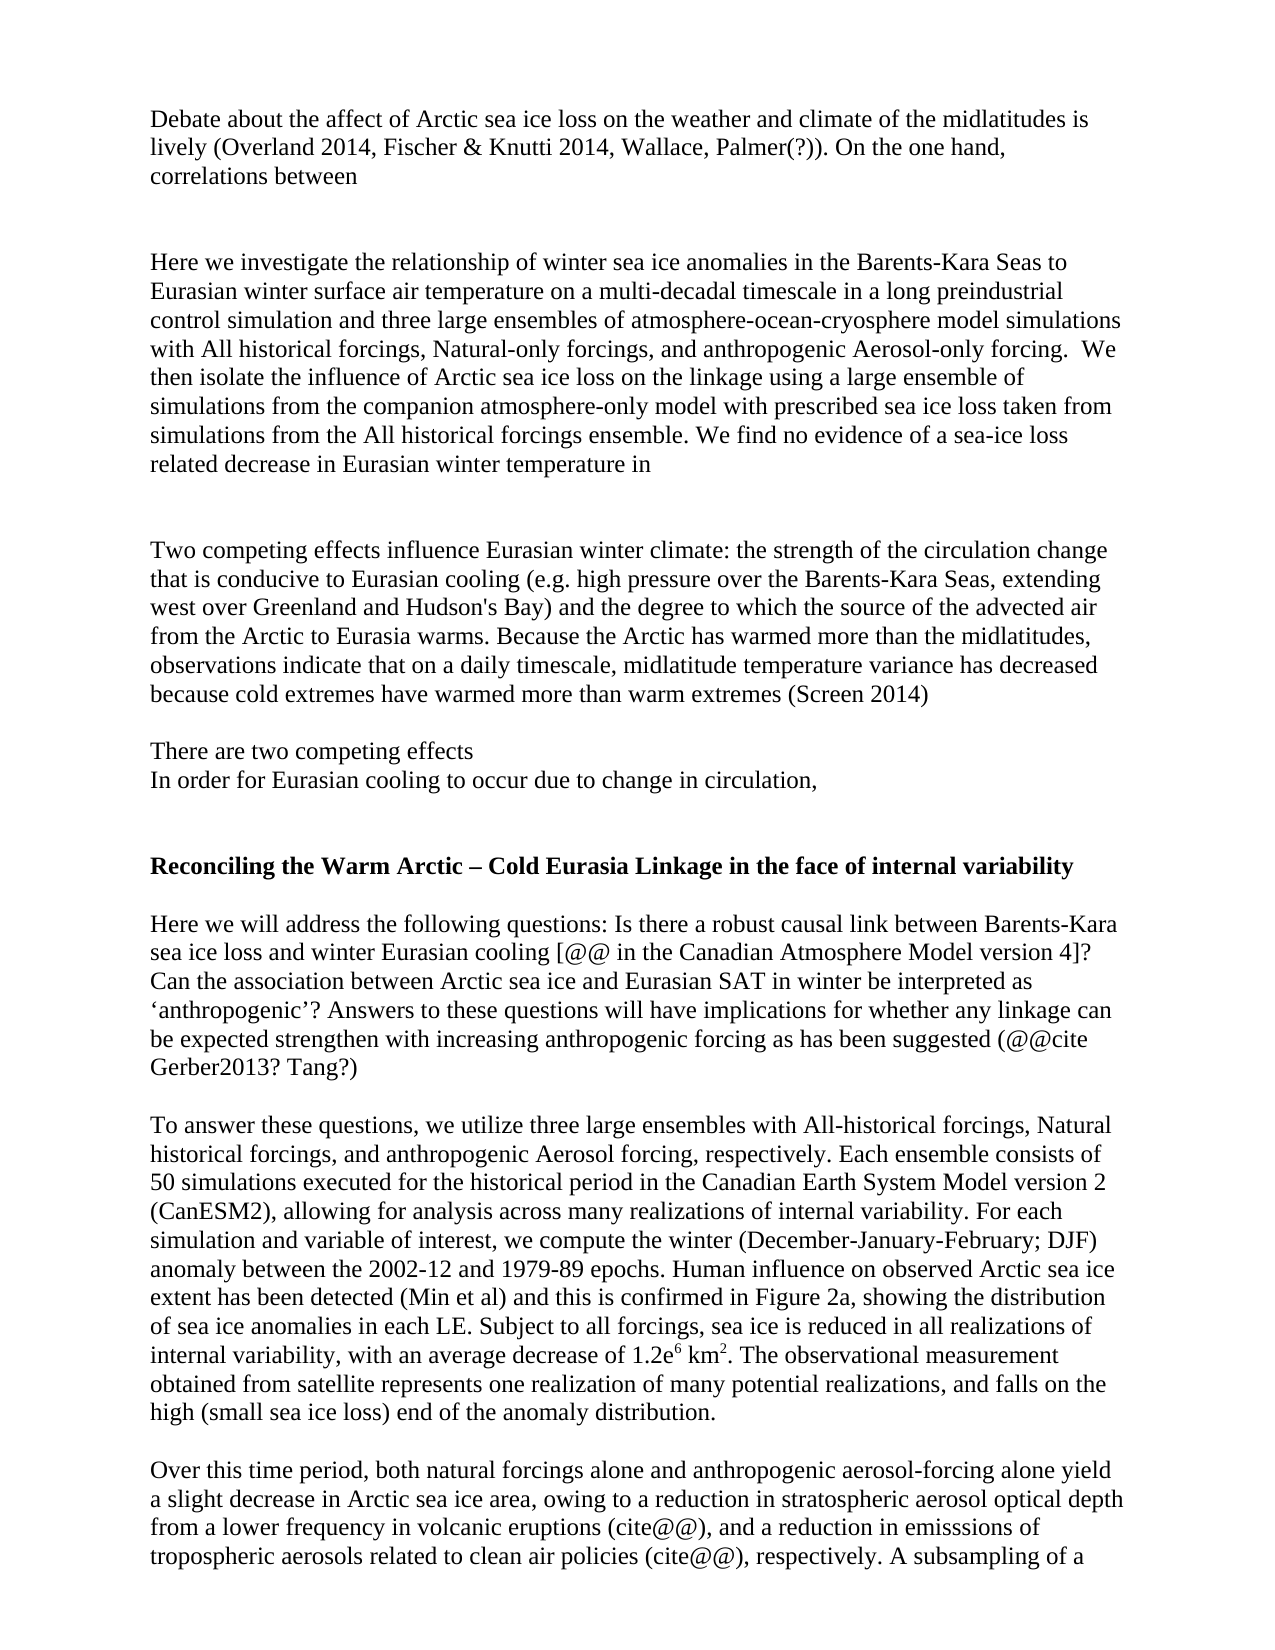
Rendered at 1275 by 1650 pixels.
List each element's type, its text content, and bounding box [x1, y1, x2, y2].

text Debate about the affect of Arctic sea ice loss on the weather and climate of the midlatitudes is lively (Overland 2014, Fischer & Knutti 2014, Wallace, Palmer(?)). On the one hand, correlations between [150, 104, 1125, 190]
text Two competing effects influence Eurasian winter climate: the strength of the circulation change that is conducive to Eurasian cooling (e.g. high pressure over the Barents-Kara Seas, extending west over Greenland and Hudson's Bay) and the degree to which the source of the advected air from the Arctic to Eurasia warms. Because the Arctic has warmed more than the midlatitudes, observations indicate that on a daily timescale, midlatitude temperature variance has decreased because cold extremes have warmed more than warm extremes (Screen 2014) [150, 535, 1125, 707]
text Reconciling the Warm Arctic – Cold Eurasia Linkage in the face of internal variability [150, 851, 1125, 880]
text Over this time period, both natural forcings alone and anthropogenic aerosol-forcing alone yield a slight decrease in Arctic sea ice area, owing to a reduction in stratospheric aerosol optical depth from a lower frequency in volcanic eruptions (cite@@), and a reduction in emisssions of tropospheric aerosols related to clean air policies (cite@@), respectively. A subsampling of a [150, 1455, 1125, 1570]
text To answer these questions, we utilize three large ensembles with All-historical forcings, Natural historical forcings, and anthropogenic Aerosol forcing, respectively. Each ensemble consists of 50 simulations executed for the historical period in the Canadian Earth System Model version 2 (CanESM2), allowing for analysis across many realizations of internal variability. For each simulation and variable of interest, we compute the winter (December-January-February; DJF) anomaly between the 2002-12 and 1979-89 epochs. Human influence on observed Arctic sea ice extent has been detected (Min et al) and this is confirmed in Figure 2a, showing the distribution of sea ice anomalies in each LE. Subject to all forcings, sea ice is reduced in all realizations of internal variability, with an average decrease of 1.2e6 km2. The observational measurement obtained from satellite represents one realization of many potential realizations, and falls on the high (small sea ice loss) end of the anomaly distribution. [150, 1110, 1125, 1426]
text There are two competing effects [150, 736, 1125, 765]
text Here we investigate the relationship of winter sea ice anomalies in the Barents-Kara Seas to Eurasian winter surface air temperature on a multi-decadal timescale in a long preindustrial control simulation and three large ensembles of atmosphere-ocean-cryosphere model simulations with All historical forcings, Natural-only forcings, and anthropogenic Aerosol-only forcing. We then isolate the influence of Arctic sea ice loss on the linkage using a large ensemble of simulations from the companion atmosphere-only model with prescribed sea ice loss taken from simulations from the All historical forcings ensemble. We find no evidence of a sea-ice loss related decrease in Eurasian winter temperature in [150, 247, 1125, 477]
text Here we will address the following questions: Is there a robust causal link between Barents-Kara sea ice loss and winter Eurasian cooling [@@ in the Canadian Atmosphere Model version 4]? Can the association between Arctic sea ice and Eurasian SAT in winter be interpreted as ‘anthropogenic’? Answers to these questions will have implications for whether any linkage can be expected strengthen with increasing anthropogenic forcing as has been suggested (@@cite Gerber2013? Tang?) [150, 909, 1125, 1081]
text In order for Eurasian cooling to occur due to change in circulation, [150, 765, 1125, 794]
